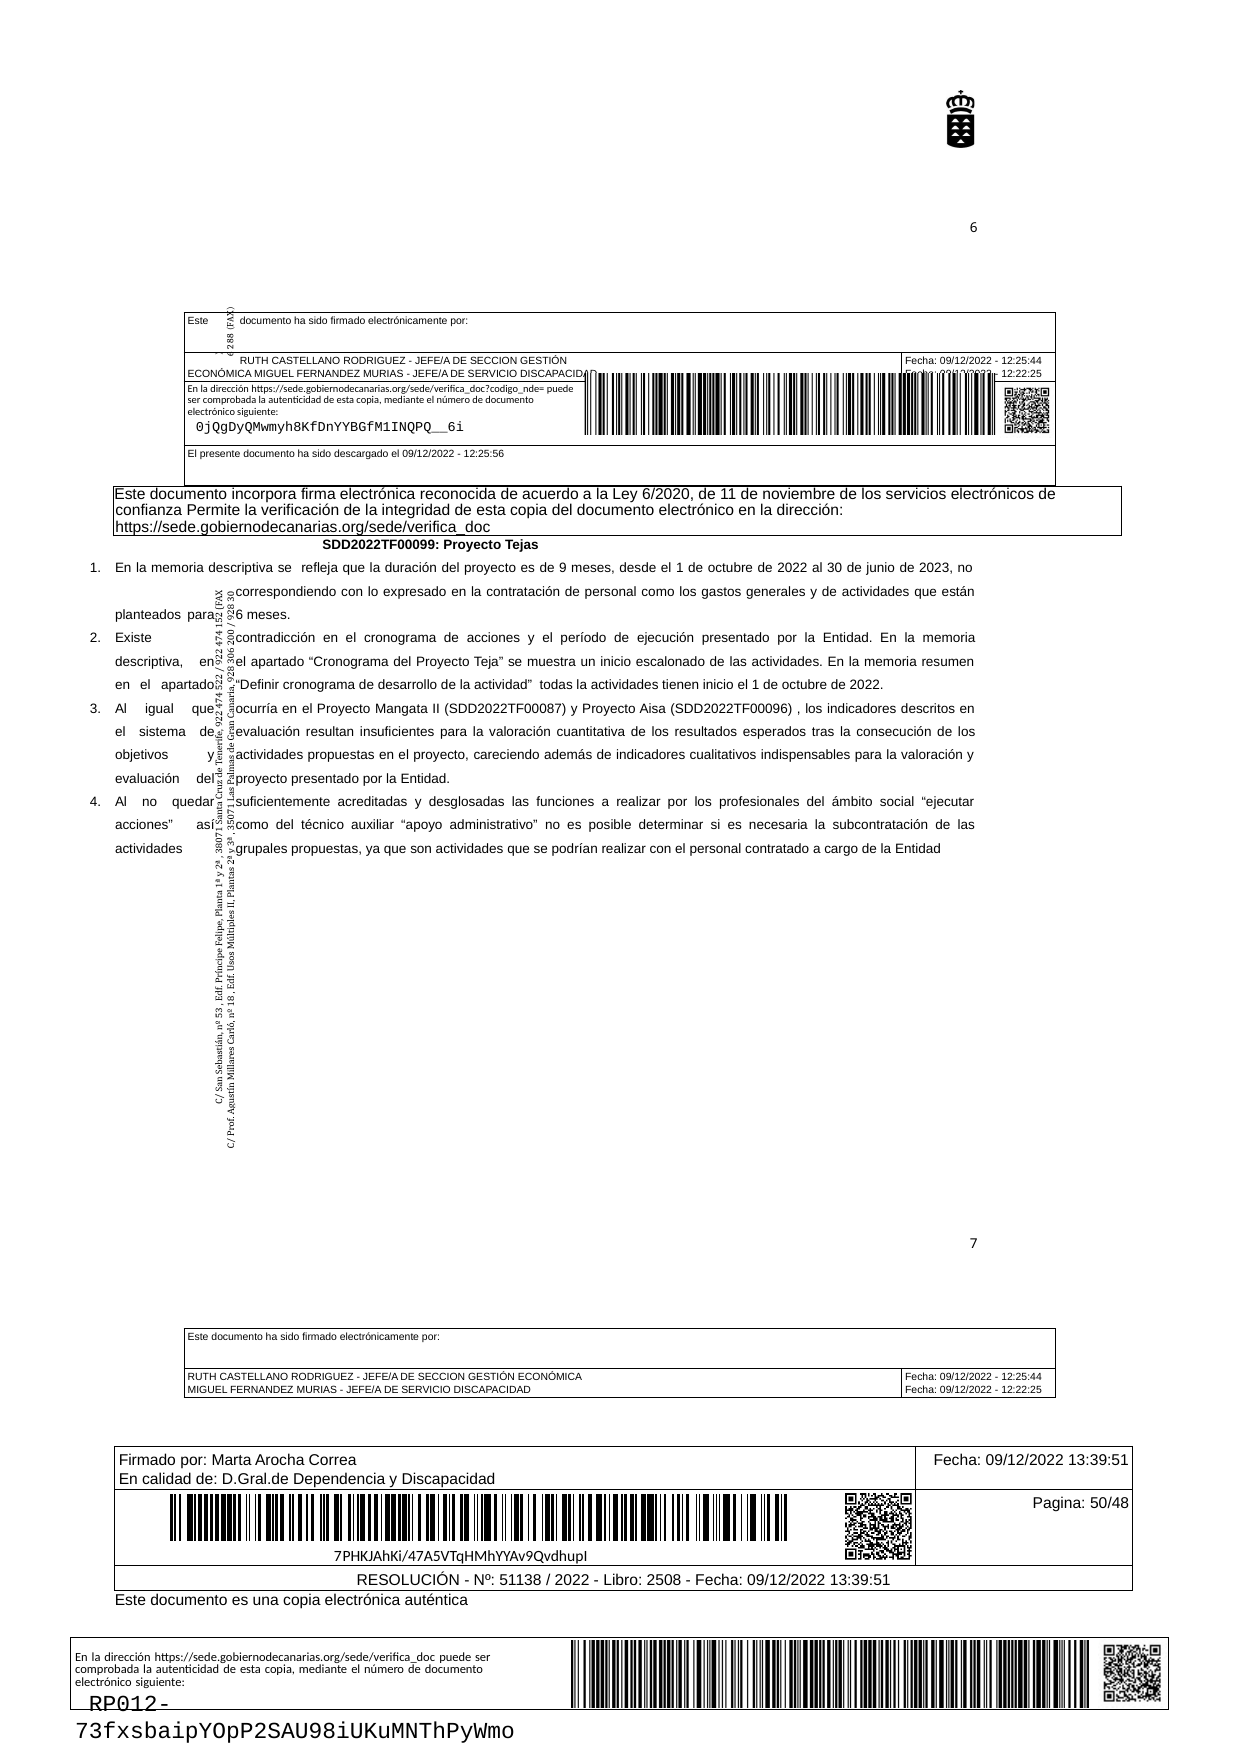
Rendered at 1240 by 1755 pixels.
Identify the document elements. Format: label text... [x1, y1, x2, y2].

table_cell RUTH CASTELLANO RODRIGUEZ - JEFE/A DE SECCION GESTIÓN ECONÓMICA MIGUEL FERNANDEZ MURIAS - JEFE/A DE SERVICIO DISCAPACIDAD [185, 1369, 901, 1397]
text Este documento incorpora firma electrónica reconocida de acuerdo a la Ley 6/2020, de 11 de noviembre de los servicios electrónicos de confianza Permite la verificación de la integridad de esta copia del documento electrónico en la dirección: https://sede.gobiernodecanarias.org/sede/verifica_doc [114, 487, 1121, 535]
list En la memoria descriptiva se refleja que la duración del proyecto es de 9 meses, desde el 1 de octubre de 2022 al 30 de junio de 2023, no correspondiendo con lo expresado en la contratación de personal como los gastos generales y de actividades que están planteados para 6 meses. [89, 560, 976, 622]
text SDD2022TF00099: Proyecto Tejas [322, 537, 976, 552]
table_cell El presente documento ha sido descargado el 09/12/2022 - 12:25:56 [185, 446, 902, 484]
text 6 [115, 218, 977, 236]
text 7 [115, 1234, 977, 1252]
list Al igual que ocurría en el Proyecto Mangata II (SDD2022TF00087) y Proyecto Aisa (SDD2022TF00096) , los indicadores descritos en el sistema de evaluación resultan insuficientes para la valoración cuantitativa de los resultados esperados tras la consecución de los objetivos y actividades propuestas en el proyecto, careciendo además de indicadores cualitativos indispensables para la valoración y evaluación del proyecto presentado por la Entidad. [89, 700, 976, 786]
list Existe contradicción en el cronograma de acciones y el período de ejecución presentado por la Entidad. En la memoria descriptiva, en el apartado “Cronograma del Proyecto Teja” se muestra un inicio escalonado de las actividades. En la memoria resumen en el apartado “Definir cronograma de desarrollo de la actividad” todas la actividades tienen inicio el 1 de octubre de 2022. [89, 630, 976, 692]
table_header Este documento ha sido firmado electrónicamente por: [185, 1329, 902, 1368]
table_cell [902, 382, 1055, 445]
table_cell [902, 446, 1055, 484]
list Al no quedar suficientemente acreditadas y desglosadas las funciones a realizar por los profesionales del ámbito social “ejecutar acciones” así como del técnico auxiliar “apoyo administrativo” no es posible determinar si es necesaria la subcontratación de las actividades grupales propuestas, ya que son actividades que se podrían realizar con el personal contratado a cargo de la Entidad [89, 794, 976, 856]
table_cell RUTH CASTELLANO RODRIGUEZ - JEFE/A DE SECCION GESTIÓN ECONÓMICA MIGUEL FERNANDEZ MURIAS - JEFE/A DE SERVICIO DISCAPACIDAD [185, 353, 901, 381]
table_header Este documento ha sido firmado electrónicamente por: [185, 313, 902, 352]
table_cell En la dirección https://sede.gobiernodecanarias.org/sede/verifica_doc?codigo_nde= puede ser comprobada la autenticidad de esta copia, mediante el número de documento electrónico siguiente: 0jQgDyQMwmyh8KfDnYYBGfM1INQPQ__6i [185, 382, 902, 445]
table_header [902, 313, 1055, 352]
table_cell Fecha: 09/12/2022 - 12:25:44 Fecha: 09/12/2022 - 12:22:25 [902, 1369, 1055, 1397]
table_header [902, 1329, 1055, 1368]
table_cell Fecha: 09/12/2022 - 12:25:44 Fecha: 09/12/2022 - 12:22:25 [902, 353, 1055, 381]
